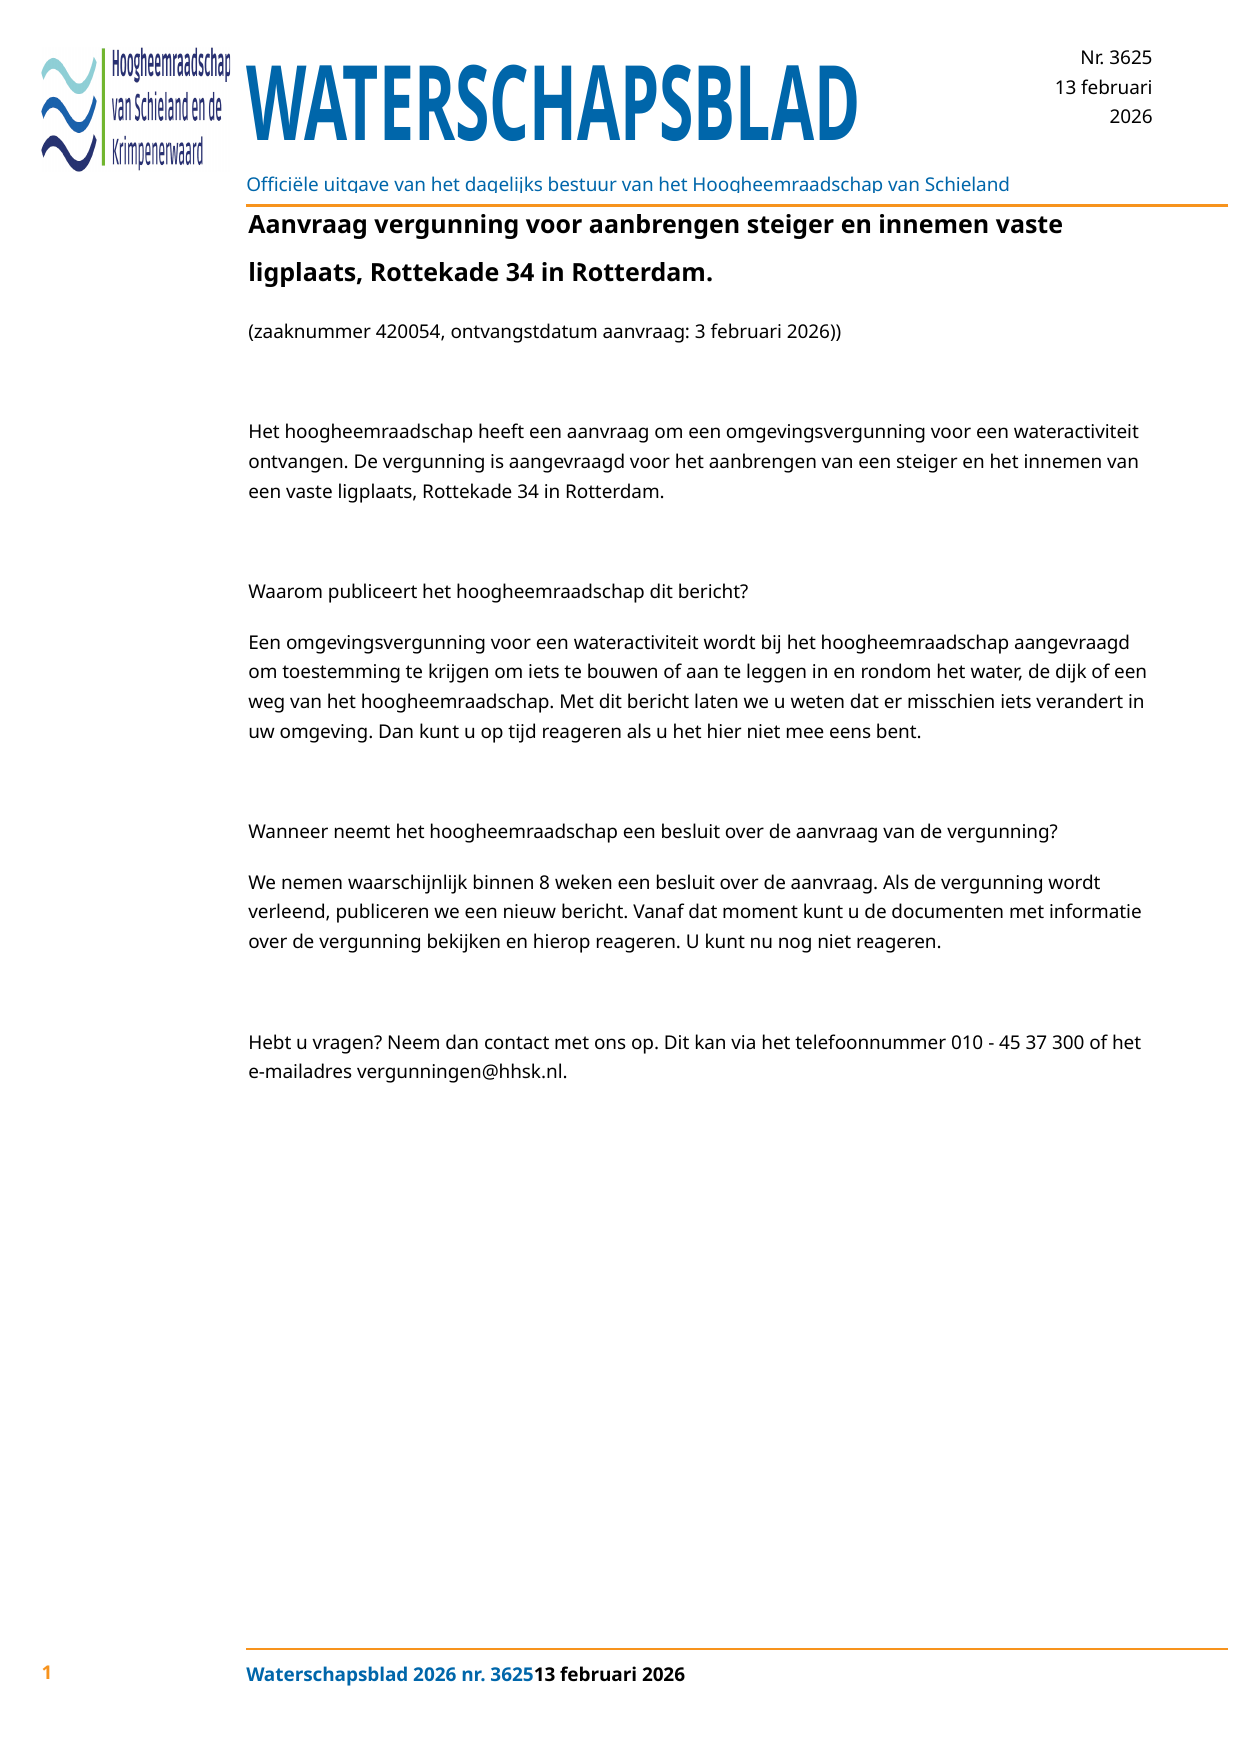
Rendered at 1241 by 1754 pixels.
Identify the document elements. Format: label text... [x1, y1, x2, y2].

text We nemen waarschijnlijk binnen 8 weken een besluit over de aanvraag. Als de vergunning wordt verleend, publiceren we een nieuw bericht. Vanaf dat moment kunt u de documenten met informatie over de vergunning bekijken en hierop reageren. U kunt nu nog niet reageren. [248, 869, 1152, 954]
text Aanvraag vergunning voor aanbrengen steiger en innemen vaste ligplaats, Rottekade 34 in Rotterdam. [248, 207, 1152, 288]
text Wanneer neemt het hoogheemraadschap een besluit over de aanvraag van de vergunning? [248, 819, 1152, 844]
text Hebt u vragen? Neem dan contact met ons op. Dit kan via het telefoonnummer 010 - 45 37 300 of het e-mailadres vergunningen@hhsk.nl. [248, 1029, 1152, 1084]
text Waarom publiceert het hoogheemraadschap dit bericht? [248, 579, 1152, 604]
picture [41, 47, 231, 172]
text (zaaknummer 420054, ontvangstdatum aanvraag: 3 februari 2026)) [248, 318, 1152, 344]
text Een omgevingsvergunning voor een wateractiviteit wordt bij het hoogheemraadschap aangevraagd om toestemming te krijgen om iets te bouwen of aan te leggen in en rondom het water, de dijk of een weg van het hoogheemraadschap. Met dit bericht laten we u weten dat er misschien iets verandert in uw omgeving. Dan kunt u op tijd reageren als u het hier niet mee eens bent. [248, 629, 1152, 744]
text Het hoogheemraadschap heeft een aanvraag om een omgevingsvergunning voor een wateractiviteit ontvangen. De vergunning is aangevraagd voor het aanbrengen van een steiger en het innemen van een vaste ligplaats, Rottekade 34 in Rotterdam. [248, 419, 1152, 504]
